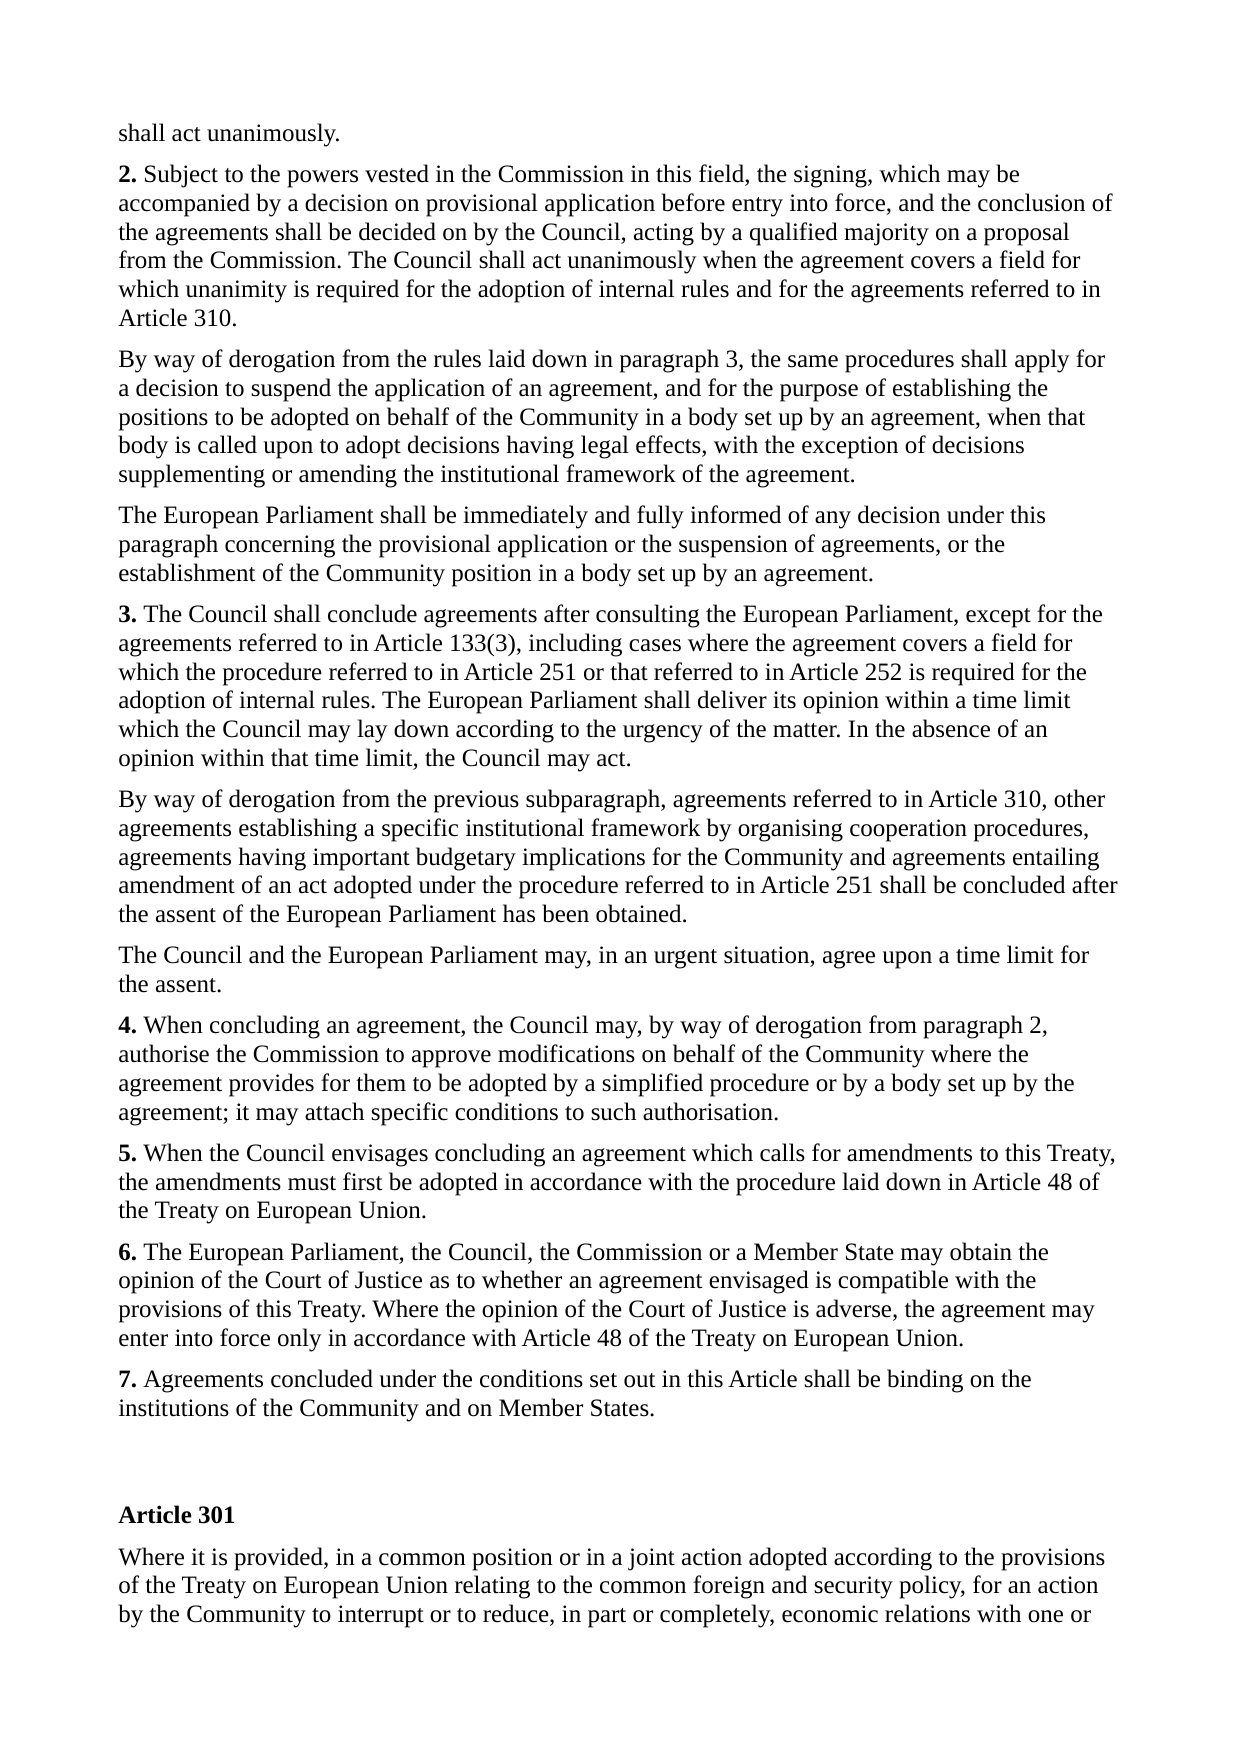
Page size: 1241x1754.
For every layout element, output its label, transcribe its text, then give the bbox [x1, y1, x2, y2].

text 2. Subject to the powers vested in the Commission in this field, the signing, which may be accompanied by a decision on provisional application before entry into force, and the conclusion of the agreements shall be decided on by the Council, acting by a qualified majority on a proposal from the Commission. The Council shall act unanimously when the agreement covers a field for which unanimity is required for the adoption of internal rules and for the agreements referred to in Article 310. [118, 159, 1122, 332]
text shall act unanimously. [118, 118, 1122, 147]
subtitle Article 301 [118, 1501, 1122, 1529]
text 7. Agreements concluded under the conditions set out in this Article shall be binding on the institutions of the Community and on Member States. [118, 1364, 1122, 1422]
text 6. The European Parliament, the Council, the Commission or a Member State may obtain the opinion of the Court of Justice as to whether an agreement envisaged is compatible with the provisions of this Treaty. Where the opinion of the Court of Justice is adverse, the agreement may enter into force only in accordance with Article 48 of the Treaty on European Union. [118, 1237, 1122, 1352]
text 4. When concluding an agreement, the Council may, by way of derogation from paragraph 2, authorise the Commission to approve modifications on behalf of the Community where the agreement provides for them to be adopted by a simplified procedure or by a body set up by the agreement; it may attach specific conditions to such authorisation. [118, 1011, 1122, 1126]
text The Council and the European Parliament may, in an urgent situation, agree upon a time limit for the assent. [118, 941, 1122, 998]
text By way of derogation from the rules laid down in paragraph 3, the same procedures shall apply for a decision to suspend the application of an agreement, and for the purpose of establishing the positions to be adopted on behalf of the Community in a body set up by an agreement, when that body is called upon to adopt decisions having legal effects, with the exception of decisions supplementing or amending the institutional framework of the agreement. [118, 344, 1122, 488]
text 5. When the Council envisages concluding an agreement which calls for amendments to this Treaty, the amendments must first be adopted in accordance with the procedure laid down in Article 48 of the Treaty on European Union. [118, 1138, 1122, 1224]
text The European Parliament shall be immediately and fully informed of any decision under this paragraph concerning the provisional application or the suspension of agreements, or the establishment of the Community position in a body set up by an agreement. [118, 501, 1122, 587]
text Where it is provided, in a common position or in a joint action adopted according to the provisions of the Treaty on European Union relating to the common foreign and security policy, for an action by the Community to interrupt or to reduce, in part or completely, economic relations with one or [118, 1542, 1122, 1628]
text 3. The Council shall conclude agreements after consulting the European Parliament, except for the agreements referred to in Article 133(3), including cases where the agreement covers a field for which the procedure referred to in Article 251 or that referred to in Article 252 is required for the adoption of internal rules. The European Parliament shall deliver its opinion within a time limit which the Council may lay down according to the urgency of the matter. In the absence of an opinion within that time limit, the Council may act. [118, 599, 1122, 772]
text By way of derogation from the previous subparagraph, agreements referred to in Article 310, other agreements establishing a specific institutional framework by organising cooperation procedures, agreements having important budgetary implications for the Community and agreements entailing amendment of an act adopted under the procedure referred to in Article 251 shall be concluded after the assent of the European Parliament has been obtained. [118, 784, 1122, 928]
